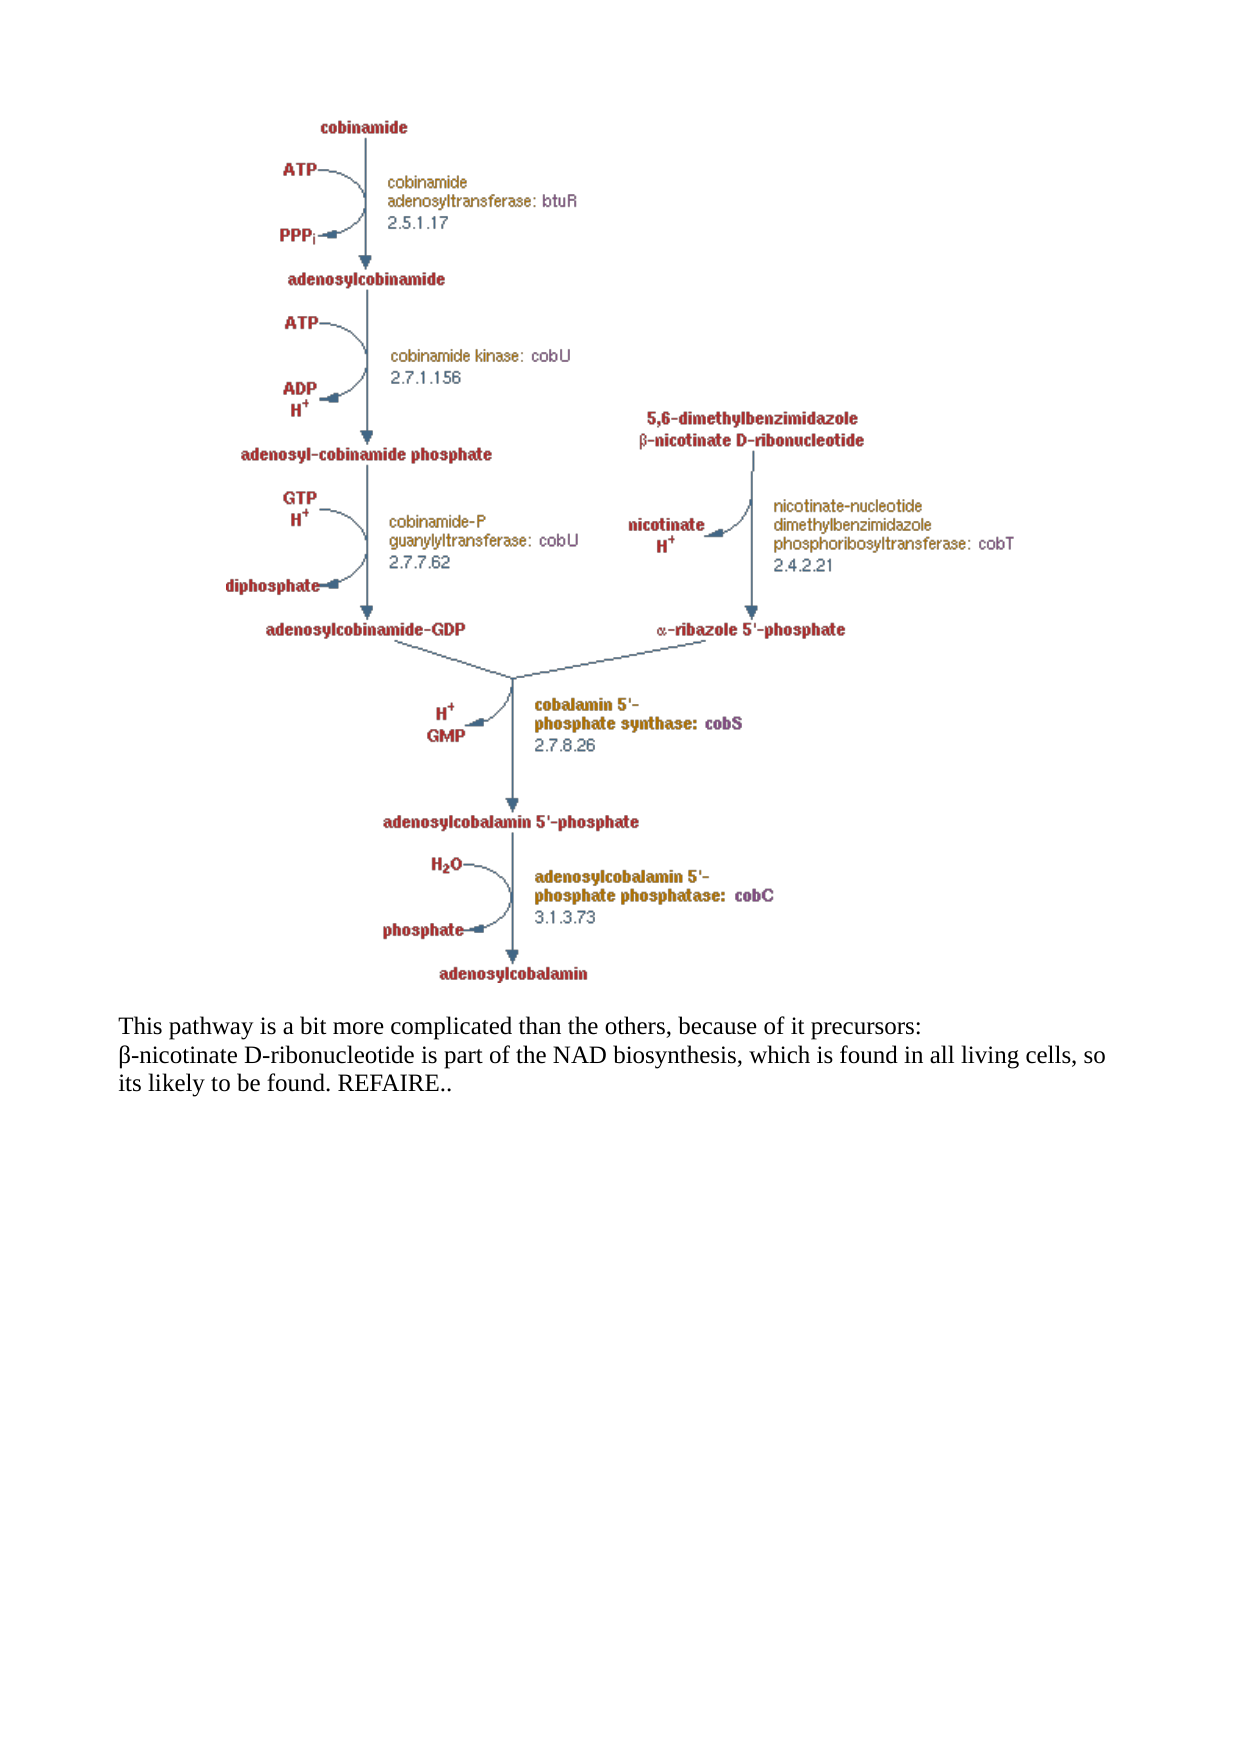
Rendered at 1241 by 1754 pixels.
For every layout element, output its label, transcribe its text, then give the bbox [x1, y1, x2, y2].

text This pathway is a bit more complicated than the others, because of it precursors: [118, 1011, 1122, 1040]
picture [226, 118, 1014, 983]
text β-nicotinate D-ribonucleotide is part of the NAD biosynthesis, which is found in all living cells, so its likely to be found. REFAIRE.. [118, 1040, 1122, 1097]
